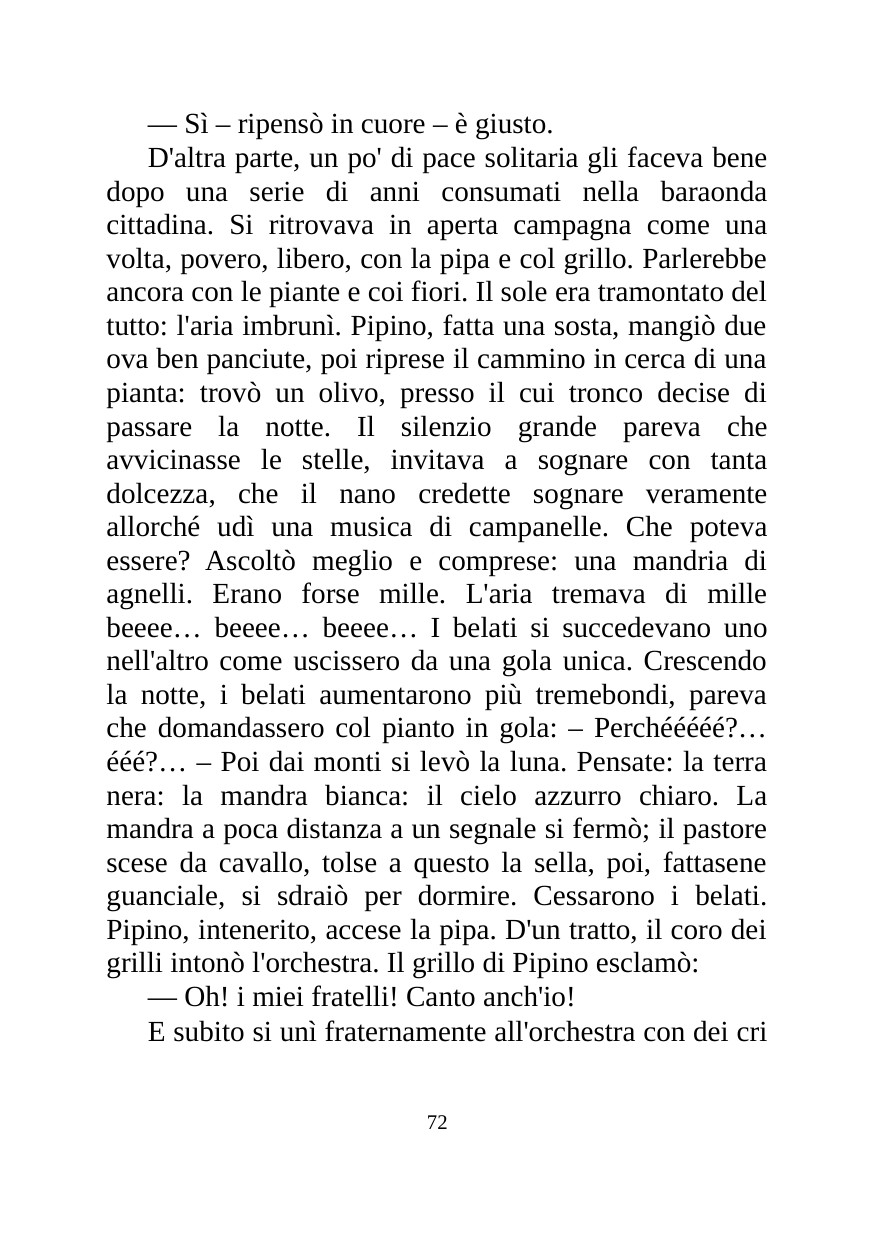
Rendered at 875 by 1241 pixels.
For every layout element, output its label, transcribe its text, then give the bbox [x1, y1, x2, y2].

text D'altra parte, un po' di pace solitaria gli faceva bene dopo una serie di anni consumati nella baraonda cittadina. Si ritrovava in aperta campagna come una volta, povero, libero, con la pipa e col grillo. Parlerebbe ancora con le piante e coi fiori. Il sole era tramontato del tutto: l'aria imbrunì. Pipino, fatta una sosta, mangiò due ova ben panciute, poi riprese il cammino in cerca di una pianta: trovò un olivo, presso il cui tronco decise di passare la notte. Il silenzio grande pareva che avvicinasse le stelle, invitava a sognare con tanta dolcezza, che il nano credette sognare veramente allorché udì una musica di campanelle. Che poteva essere? Ascoltò meglio e comprese: una mandria di agnelli. Erano forse mille. L'aria tremava di mille beeee… beeee… beeee… I belati si succedevano uno nell'altro come uscissero da una gola unica. Crescendo la notte, i belati aumentarono più tremebondi, pareva che domandassero col pianto in gola: – Perchééééé?… ééé?… – Poi dai monti si levò la luna. Pensate: la terra nera: la mandra bianca: il cielo azzurro chiaro. La mandra a poca distanza a un segnale si fermò; il pastore scese da cavallo, tolse a questo la sella, poi, fattasene guanciale, si sdraiò per dormire. Cessarono i belati. Pipino, intenerito, accese la pipa. D'un tratto, il coro dei grilli intonò l'orchestra. Il grillo di Pipino esclamò: [106, 140, 768, 979]
text E subito si unì fraternamente all'orchestra con dei cri [106, 1014, 768, 1047]
text — Sì – ripensò in cuore – è giusto. [106, 106, 768, 140]
text — Oh! i miei fratelli! Canto anch'io! [106, 979, 768, 1013]
